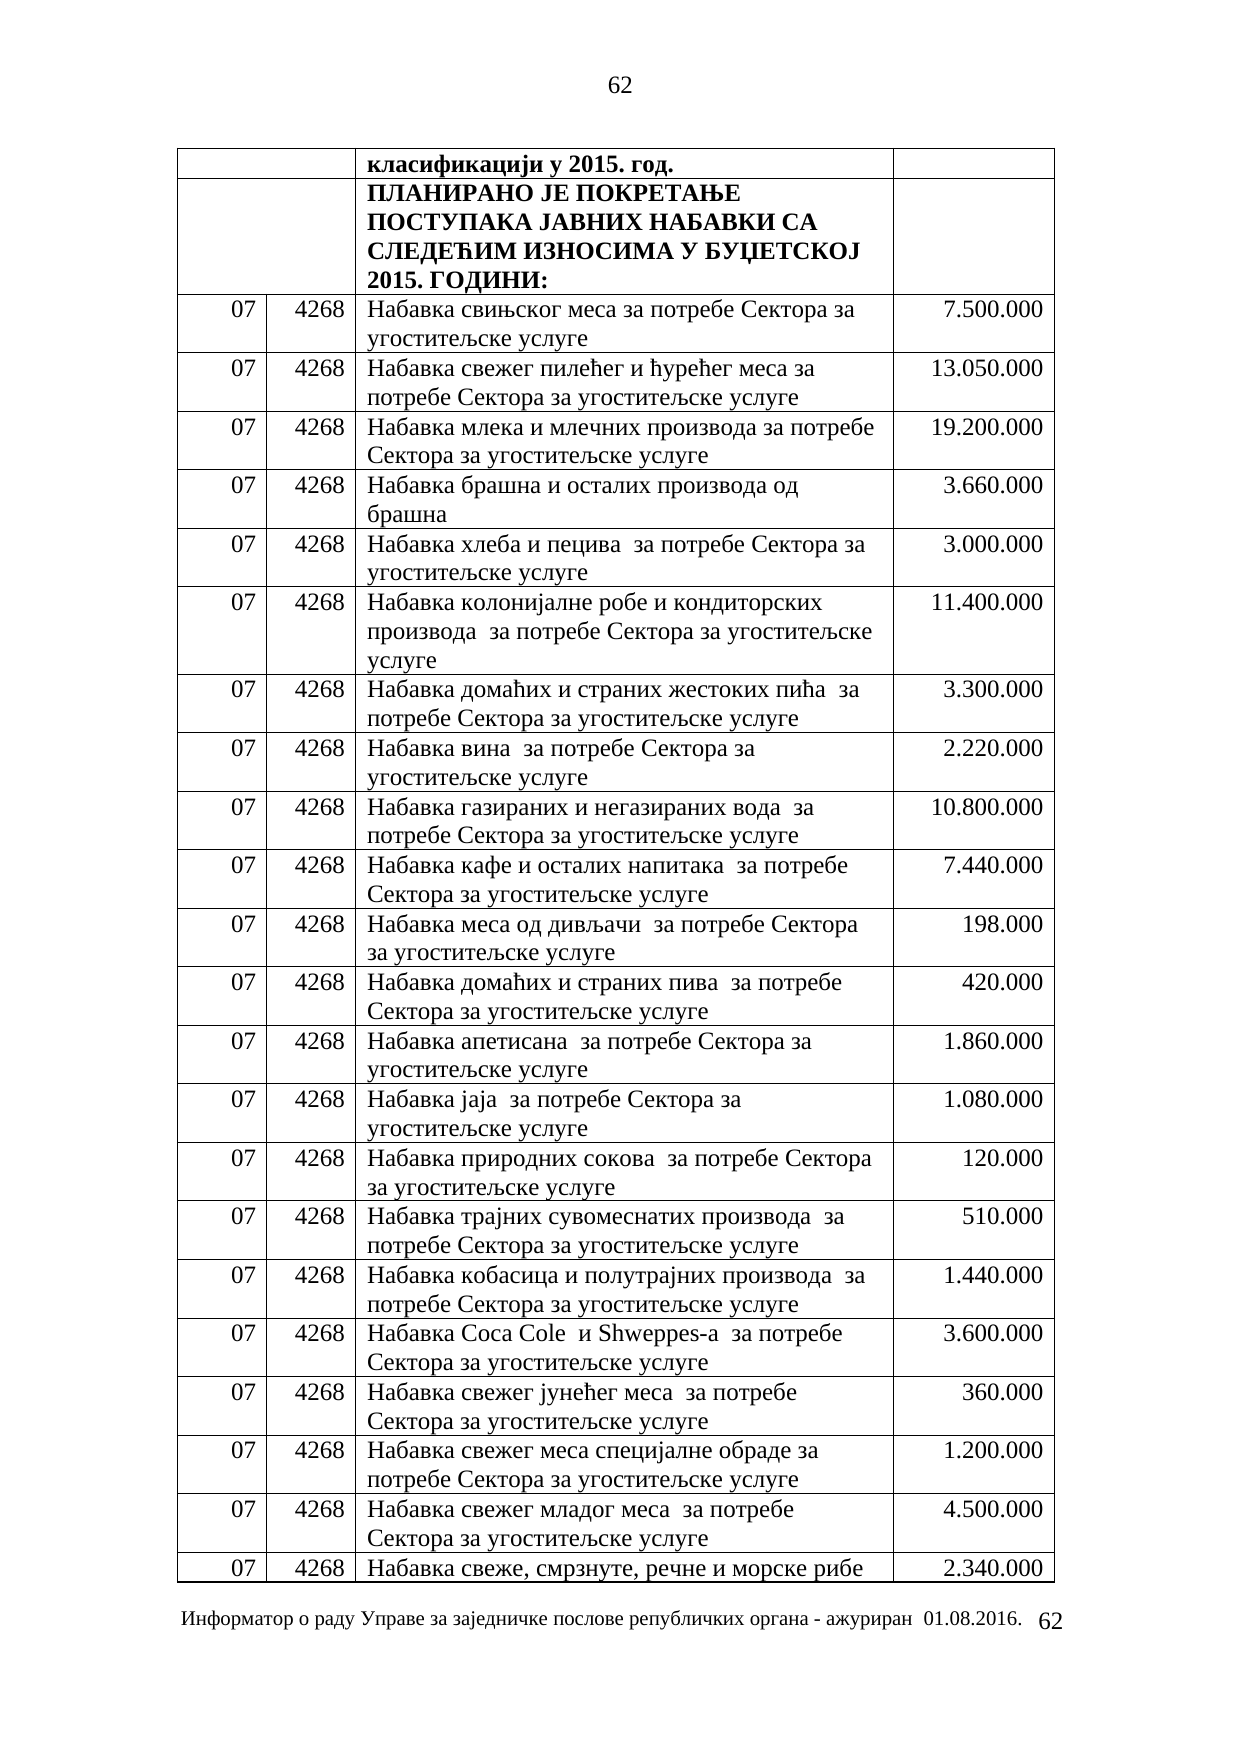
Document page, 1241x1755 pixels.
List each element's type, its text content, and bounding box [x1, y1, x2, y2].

table_cell 4268 [267, 850, 355, 908]
table_cell 4268 [267, 1026, 355, 1083]
table_cell 07 [178, 675, 266, 732]
table_cell 198.000 [894, 909, 1054, 966]
table_cell Набавка меса од дивљачи за потребе Сектора за угоститељске услуге [356, 909, 893, 966]
table_cell 4268 [267, 967, 355, 1025]
table_cell 13.050.000 [894, 353, 1054, 411]
table_cell Набавка свињског меса за потребе Сектора за угоститељске услуге [356, 295, 893, 352]
table_cell 120.000 [894, 1143, 1054, 1200]
table_cell Набавка кафе и осталих напитака за потребе Сектора за угоститељске услуге [356, 850, 893, 908]
table_cell 07 [178, 1143, 266, 1200]
table_cell 4268 [267, 470, 355, 528]
table_cell 07 [178, 587, 266, 673]
table_cell 4268 [267, 529, 355, 586]
table_cell Набавка хлеба и пецива за потребе Сектора за угоститељске услуге [356, 529, 893, 586]
table_cell 360.000 [894, 1377, 1054, 1434]
table_cell 4268 [267, 1377, 355, 1434]
table_cell 4268 [267, 1319, 355, 1376]
table_cell 1.080.000 [894, 1084, 1054, 1142]
table_cell 4268 [267, 587, 355, 673]
table_cell 07 [178, 1319, 266, 1376]
table_cell 07 [178, 850, 266, 908]
table_cell 10.800.000 [894, 792, 1054, 849]
table_cell 07 [178, 1026, 266, 1083]
table_cell 07 [178, 1084, 266, 1142]
table_cell 4268 [267, 295, 355, 352]
table_cell Набавка вина за потребе Сектора за угоститељске услуге [356, 733, 893, 791]
table_cell Набавка природних сокова за потребе Сектора за угоститељске услуге [356, 1143, 893, 1200]
table_cell 510.000 [894, 1201, 1054, 1259]
table_cell 4268 [267, 1260, 355, 1317]
table_cell 07 [178, 295, 266, 352]
table_cell 4268 [267, 412, 355, 469]
table_cell 4268 [267, 1494, 355, 1552]
table_cell 19.200.000 [894, 412, 1054, 469]
table_cell 7.500.000 [894, 295, 1054, 352]
table_cell 4268 [267, 675, 355, 732]
table_cell Набавка Coca Cole и Shweppes-a за потребе Сектора за угоститељске услуге [356, 1319, 893, 1376]
table_cell 07 [178, 1494, 266, 1552]
table_cell 4268 [267, 1201, 355, 1259]
table_cell 4268 [267, 1084, 355, 1142]
table_cell 4268 [267, 1436, 355, 1493]
table_cell 4268 [267, 792, 355, 849]
table_cell [178, 149, 355, 177]
table_cell 1.860.000 [894, 1026, 1054, 1083]
table_cell 4268 [267, 353, 355, 411]
table_cell Набавка трајних сувомеснатих производа за потребе Сектора за угоститељске услуге [356, 1201, 893, 1259]
table_cell 07 [178, 529, 266, 586]
table_cell 3.300.000 [894, 675, 1054, 732]
table_cell 07 [178, 353, 266, 411]
table_cell 07 [178, 1377, 266, 1434]
table_cell 3.600.000 [894, 1319, 1054, 1376]
table_cell [894, 149, 1054, 177]
table_cell 07 [178, 1553, 266, 1581]
table_cell Набавка млека и млечних производа за потребе Сектора за угоститељске услуге [356, 412, 893, 469]
table_cell Набавка брашна и осталих производа од брашна [356, 470, 893, 528]
table_cell Набавка свеже, смрзнуте, речне и морске рибе [356, 1553, 893, 1581]
table_cell 07 [178, 1436, 266, 1493]
table_cell 1.440.000 [894, 1260, 1054, 1317]
table_cell 07 [178, 1201, 266, 1259]
table_cell 07 [178, 909, 266, 966]
table_cell 07 [178, 470, 266, 528]
table_cell Набавка домаћих и страних жестоких пића за потребе Сектора за угоститељске услуге [356, 675, 893, 732]
table_cell 3.000.000 [894, 529, 1054, 586]
table_cell 3.660.000 [894, 470, 1054, 528]
table_cell Набавка свежег јунећег меса за потребе Сектора за угоститељске услуге [356, 1377, 893, 1434]
table_cell [894, 179, 1054, 293]
table_cell Набавка апетисана за потребе Сектора за угоститељске услуге [356, 1026, 893, 1083]
table_cell класификацији у 2015. год. [356, 149, 893, 177]
table_cell Набавка јаја за потребе Сектора за угоститељске услуге [356, 1084, 893, 1142]
table_cell Набавка колонијалне робе и кондиторских производа за потребе Сектора за угоститељске услуге [356, 587, 893, 673]
table_cell 4268 [267, 1553, 355, 1581]
table_cell Набавка газираних и негазираних вода за потребе Сектора за угоститељске услуге [356, 792, 893, 849]
table_cell Набавка кобасица и полутрајних производа за потребе Сектора за угоститељске услуге [356, 1260, 893, 1317]
table_cell Набавка свежег младог меса за потребе Сектора за угоститељске услуге [356, 1494, 893, 1552]
table_cell 07 [178, 1260, 266, 1317]
table_cell 07 [178, 967, 266, 1025]
table_cell ПЛАНИРАНО ЈЕ ПОКРЕТАЊЕ ПОСТУПАКА ЈАВНИХ НАБАВКИ СА СЛЕДЕЋИМ ИЗНОСИМА У БУЏЕТСКОЈ 2015. ГОДИНИ: [356, 179, 893, 293]
table_cell 4268 [267, 909, 355, 966]
table_cell 4268 [267, 1143, 355, 1200]
table_cell 4268 [267, 733, 355, 791]
table_cell 420.000 [894, 967, 1054, 1025]
table_cell 7.440.000 [894, 850, 1054, 908]
table_cell 11.400.000 [894, 587, 1054, 673]
table_cell [178, 179, 355, 293]
table_cell Набавка домаћих и страних пива за потребе Сектора за угоститељске услуге [356, 967, 893, 1025]
table_cell Набавка свежег пилећег и ћурећег меса за потребе Сектора за угоститељске услуге [356, 353, 893, 411]
table_cell 07 [178, 733, 266, 791]
table_cell 07 [178, 412, 266, 469]
table_cell 4.500.000 [894, 1494, 1054, 1552]
table_cell Набавка свежег меса специјалне обраде за потребе Сектора за угоститељске услуге [356, 1436, 893, 1493]
table_cell 2.220.000 [894, 733, 1054, 791]
table_cell 2.340.000 [894, 1553, 1054, 1581]
table_cell 07 [178, 792, 266, 849]
table_cell 1.200.000 [894, 1436, 1054, 1493]
